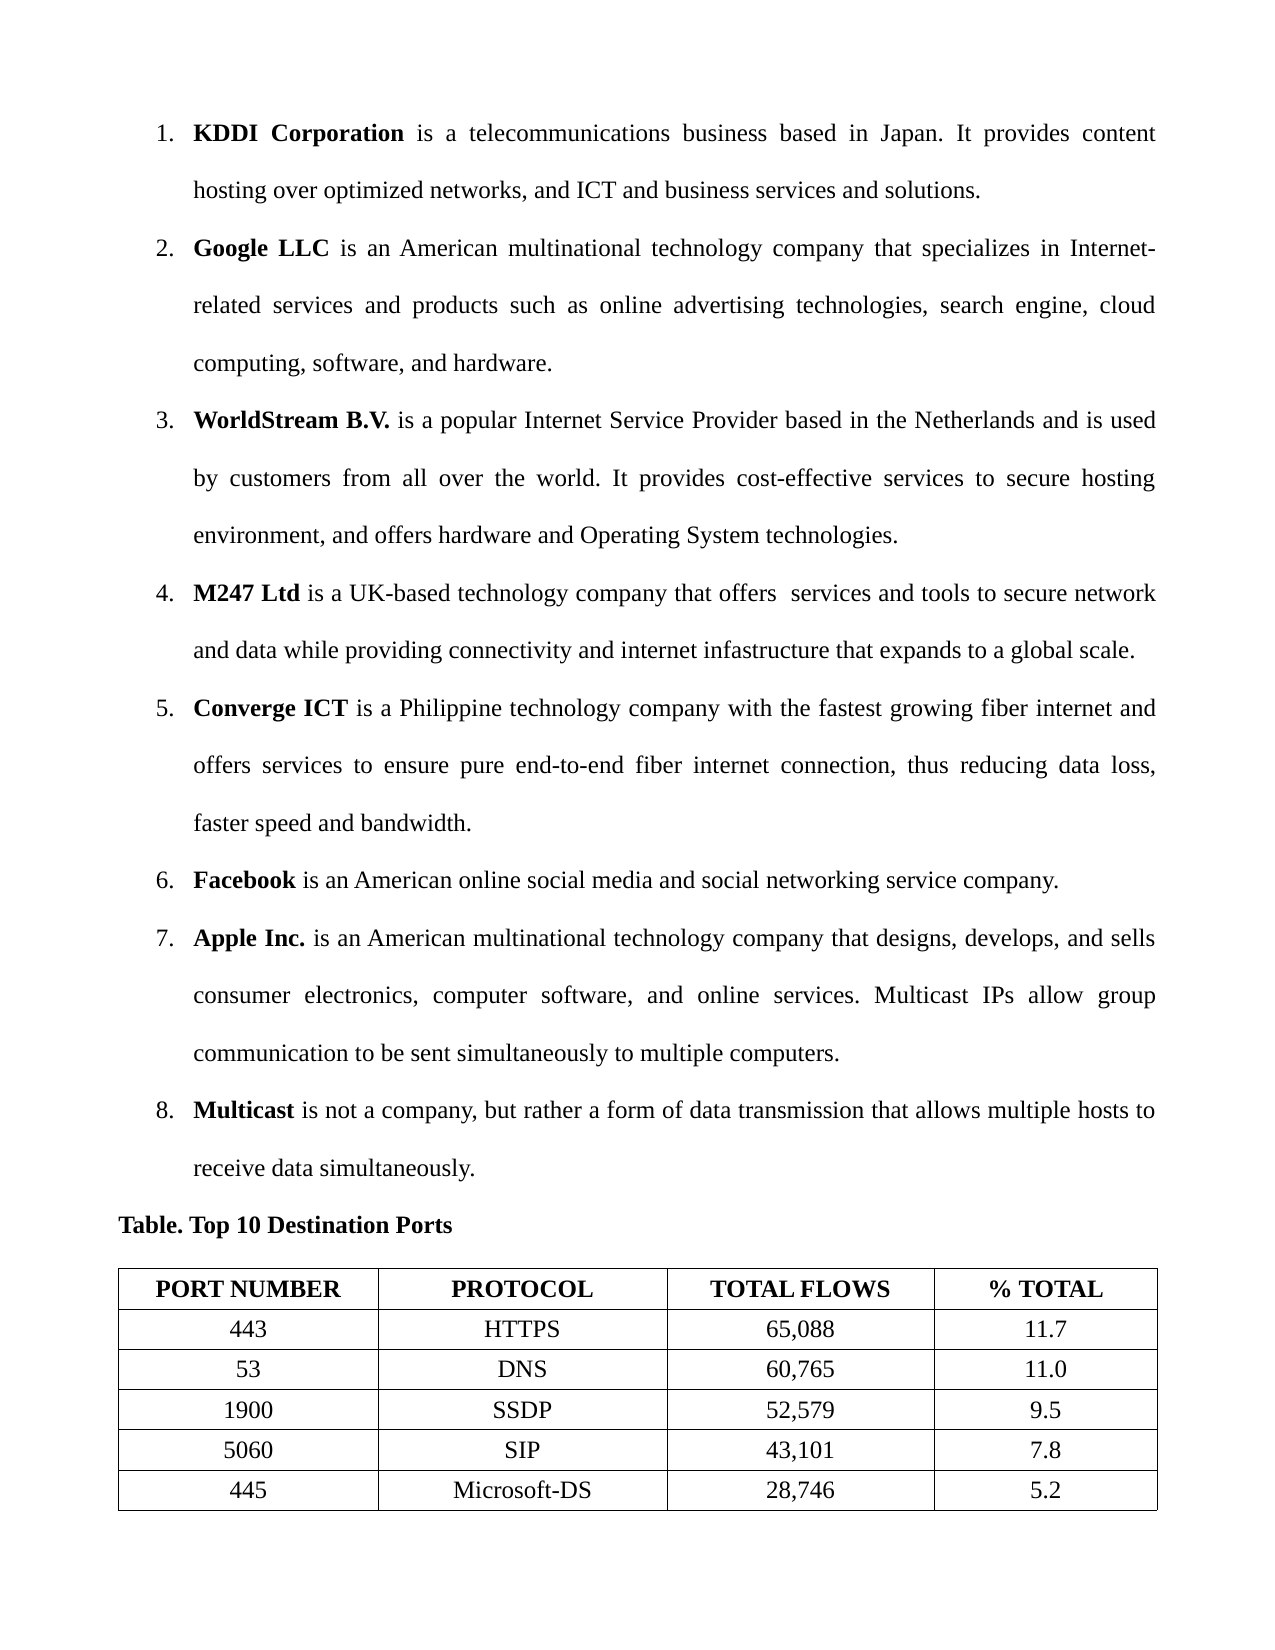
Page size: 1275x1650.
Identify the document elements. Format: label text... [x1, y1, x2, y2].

table_cell SSDP [379, 1390, 667, 1429]
list WorldStream B.V. is a popular Internet Service Provider based in the Netherlands and is used by customers from all over the world. It provides cost-effective services to secure hosting environment, and offers hardware and Operating System technologies. [156, 406, 1157, 549]
table_header PORT NUMBER [119, 1269, 378, 1308]
table_cell 53 [119, 1350, 378, 1389]
table_header PROTOCOL [379, 1269, 667, 1308]
table_header % TOTAL [935, 1269, 1157, 1308]
table_cell 445 [119, 1471, 378, 1510]
table_cell 5060 [119, 1430, 378, 1470]
table_cell 7.8 [935, 1430, 1157, 1470]
table_cell 443 [119, 1310, 378, 1349]
list M247 Ltd is a UK-based technology company that offers services and tools to secure network and data while providing connectivity and internet infastructure that expands to a global scale. [156, 578, 1157, 664]
list Google LLC is an American multinational technology company that specializes in Internet-related services and products such as online advertising technologies, search engine, cloud computing, software, and hardware. [156, 233, 1157, 377]
table_cell 9.5 [935, 1390, 1157, 1429]
table_cell 65,088 [668, 1310, 934, 1349]
table_cell 1900 [119, 1390, 378, 1429]
table_cell DNS [379, 1350, 667, 1389]
list Facebook is an American online social media and social networking service company. [156, 866, 1157, 894]
text Table. Top 10 Destination Ports [118, 1211, 1157, 1239]
table_header TOTAL FLOWS [668, 1269, 934, 1308]
table_cell SIP [379, 1430, 667, 1470]
list Converge ICT is a Philippine technology company with the fastest growing fiber internet and offers services to ensure pure end-to-end fiber internet connection, thus reducing data loss, faster speed and bandwidth. [156, 693, 1157, 837]
list KDDI Corporation is a telecommunications business based in Japan. It provides content hosting over optimized networks, and ICT and business services and solutions. [156, 118, 1157, 204]
list Apple Inc. is an American multinational technology company that designs, develops, and sells consumer electronics, computer software, and online services. Multicast IPs allow group communication to be sent simultaneously to multiple computers. [156, 923, 1157, 1067]
table_cell 52,579 [668, 1390, 934, 1429]
table_cell 11.7 [935, 1310, 1157, 1349]
table_cell Microsoft-DS [379, 1471, 667, 1510]
table_cell 28,746 [668, 1471, 934, 1510]
table_cell 43,101 [668, 1430, 934, 1470]
list Multicast is not a company, but rather a form of data transmission that allows multiple hosts to receive data simultaneously. [156, 1096, 1157, 1182]
table_cell 5.2 [935, 1471, 1157, 1510]
table_cell 60,765 [668, 1350, 934, 1389]
table_cell 11.0 [935, 1350, 1157, 1389]
table_cell HTTPS [379, 1310, 667, 1349]
